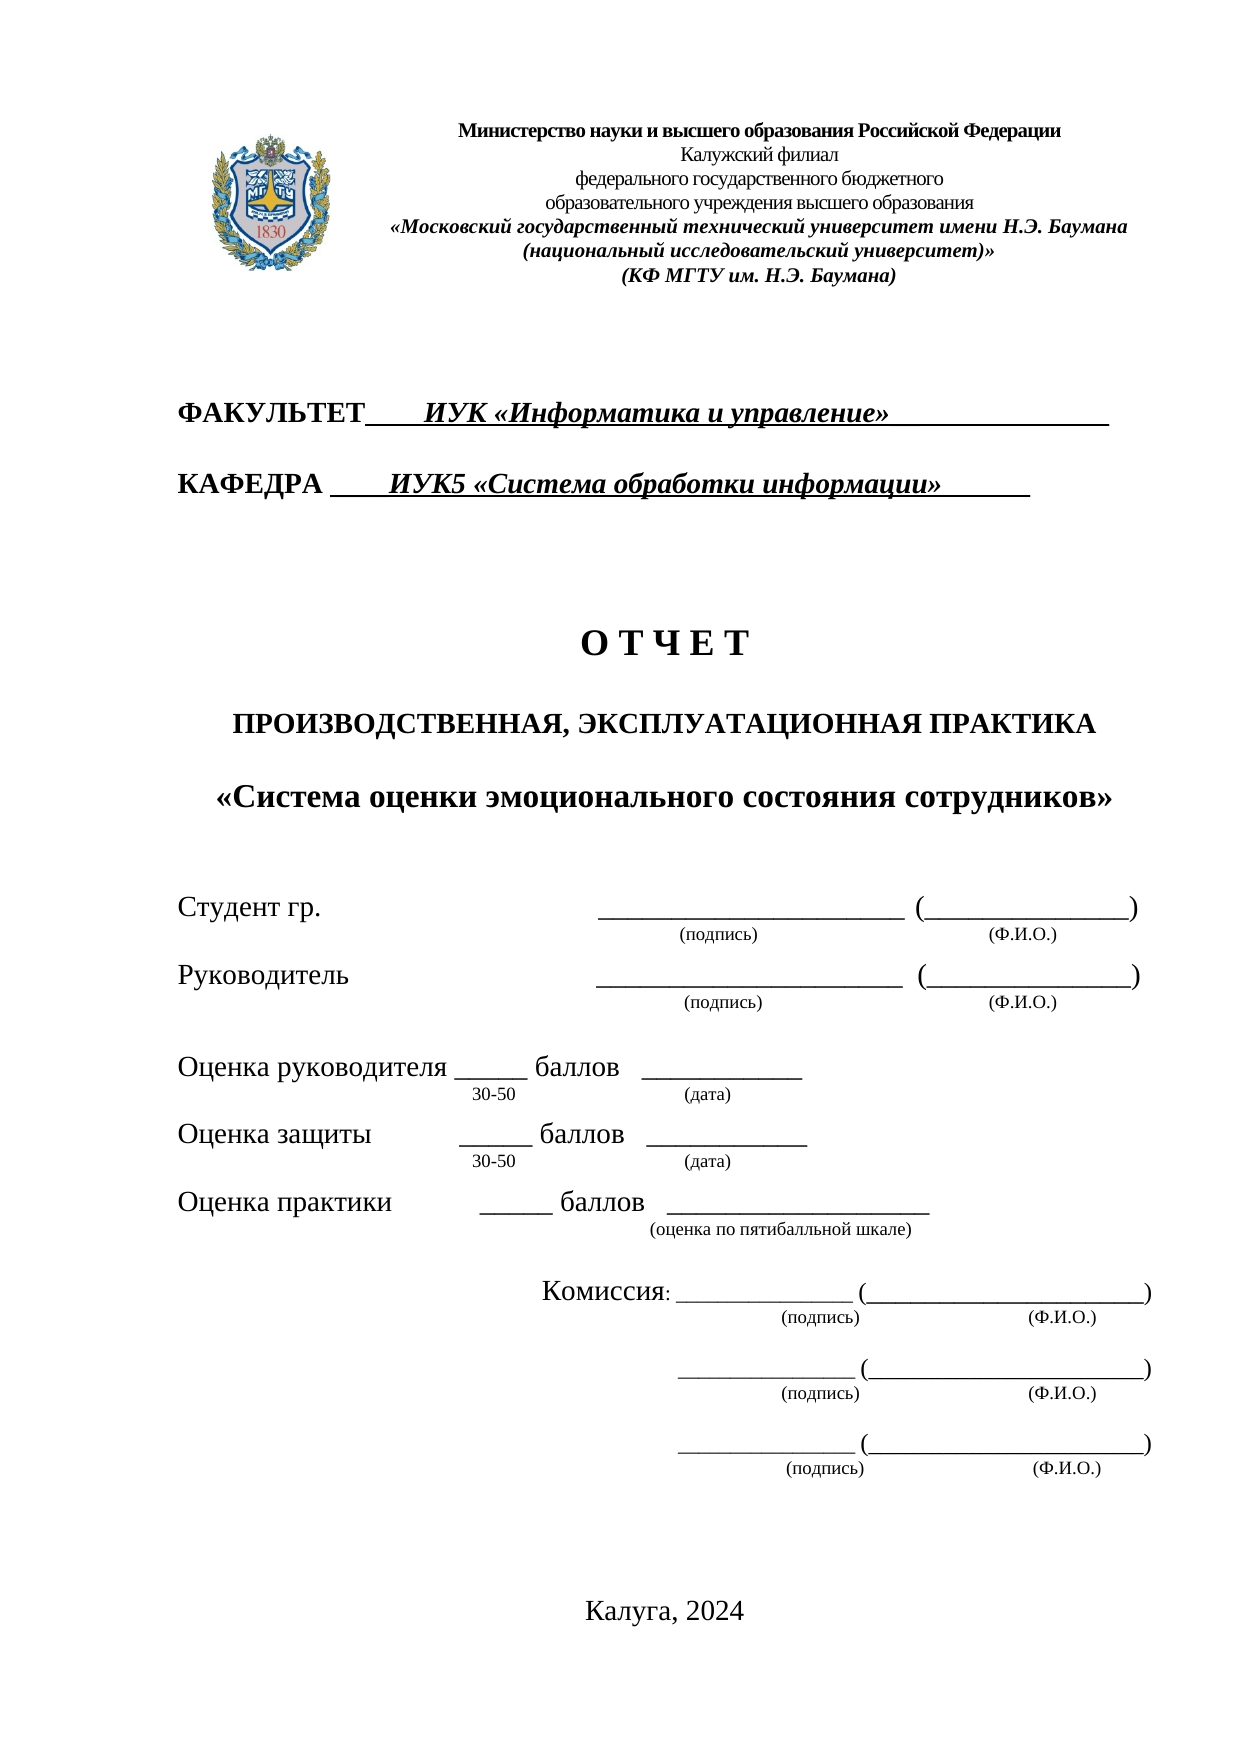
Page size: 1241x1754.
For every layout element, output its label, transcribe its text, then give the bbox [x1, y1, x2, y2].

text О Т Ч Е Т [177, 620, 1152, 663]
text (подпись) (Ф.И.О.) [679, 923, 1152, 945]
text (подпись) (Ф.И.О.) [399, 1382, 1152, 1403]
text (подпись) (Ф.И.О.) [399, 1306, 1152, 1328]
text Оценка защиты _____ баллов ___________ [177, 1116, 1152, 1150]
text Калуга, 2024 [177, 1593, 1152, 1627]
picture [211, 134, 331, 271]
text ФАКУЛЬТЕТ____ИУК «Информатика и управление»_______________ [177, 395, 1152, 429]
text Студент гр. _____________________ (______________) [177, 889, 1152, 923]
text «Система оценки эмоционального состояния сотрудников» [177, 776, 1152, 815]
table_header [189, 118, 354, 287]
text ПРОИЗВОДСТВЕННАЯ, ЭКСПЛУАТАЦИОННАЯ ПРАКТИКА [177, 706, 1152, 740]
text (подпись) (Ф.И.О.) [399, 1457, 1152, 1478]
text 30-50 (дата) [177, 1150, 1152, 1172]
text _________________ (______________________) [177, 1428, 1152, 1457]
text Оценка руководителя _____ баллов ___________ [177, 1049, 1152, 1082]
text _________________ (______________________) [177, 1353, 1152, 1382]
text 30-50 (дата) [177, 1082, 1152, 1104]
text (подпись) (Ф.И.О.) [679, 991, 1152, 1012]
text Руководитель _____________________ (______________) [177, 957, 1152, 991]
text (оценка по пятибалльной шкале) [177, 1218, 1152, 1239]
text КАФЕДРА ____ИУК5 «Система обработки информации»______ [177, 466, 1152, 500]
table_header Министерство науки и высшего образования Российской Федерации Калужский филиал федерального государственного бюджетного образовательного учреждения высшего образования «Московский государственный технический университет имени Н.Э. Баумана (национальный исследовательский университет)» (КФ МГТУ им. Н.Э. Баумана) [354, 118, 1166, 287]
text Оценка практики _____ баллов __________________ [177, 1184, 1152, 1218]
text Комиссия: _________________ (___________________) [177, 1273, 1152, 1306]
